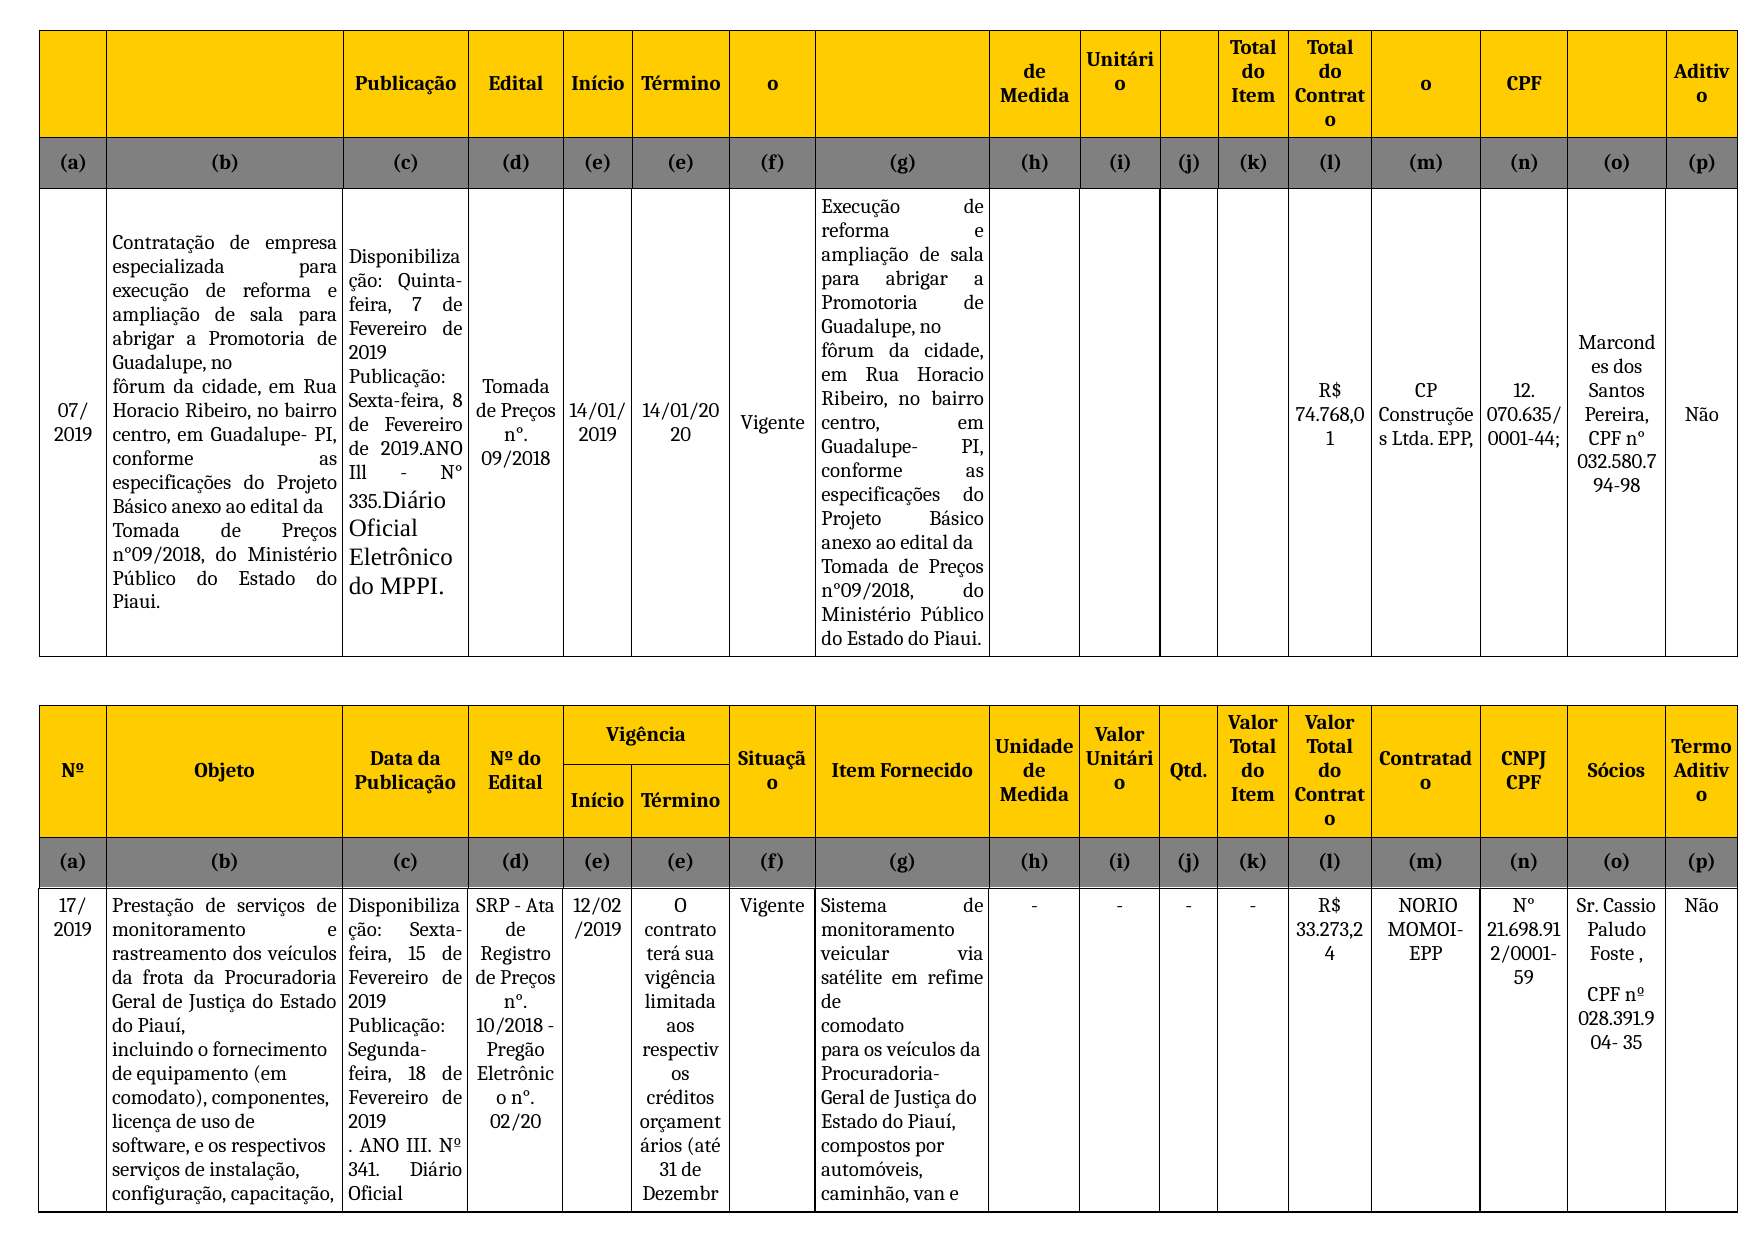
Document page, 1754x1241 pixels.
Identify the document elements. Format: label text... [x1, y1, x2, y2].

table_cell (b) [107, 138, 343, 188]
table_cell Sr. Cassio Paludo Foste , CPF nº 028.391.904- 35 [1568, 889, 1665, 1211]
table_cell Sistema de monitoramento veicular via satélite em refime de comodato para os veículos da Procuradoria-Geral de Justiça do Estado do Piauí, compostos por automóveis, caminhão, van e [816, 889, 988, 1211]
table_cell - [989, 889, 1079, 1211]
table_cell - [1160, 889, 1217, 1211]
table_cell 07/ 2019 [40, 189, 106, 656]
table_cell [990, 189, 1079, 656]
table_header [1161, 31, 1218, 137]
table_cell N° 21.698.912/0001-59 [1481, 889, 1567, 1211]
table_cell (m) [1372, 138, 1480, 188]
table_cell (d) [469, 838, 563, 887]
table_header Qtd. [1160, 706, 1217, 837]
table_header Unidade de Medida [990, 706, 1079, 837]
table_cell (j) [1160, 838, 1217, 887]
table_cell Prestação de serviços de monitoramento e rastreamento dos veículos da frota da Procuradoria Geral de Justiça do Estado do Piauí, incluindo o fornecimento de equipamento (em comodato), componentes, licença de uso de software, e os respectivos serviços de instalação, configuração, capacitação, [107, 889, 342, 1211]
table_header CPF [1481, 31, 1567, 137]
table_header [816, 31, 989, 137]
table_header [107, 31, 343, 137]
table_cell (f) [730, 138, 815, 188]
table_header Valor Total do Contrato [1289, 706, 1371, 837]
table_header Valor Unitário [1080, 706, 1159, 837]
table_header de Medida [990, 31, 1080, 137]
table_cell 14/01/2019 [564, 189, 631, 656]
table_cell 14/01/2020 [632, 189, 729, 656]
table_cell (m) [1372, 838, 1480, 887]
table_header Situação [730, 706, 815, 837]
table_cell (k) [1219, 138, 1288, 188]
table_cell (f) [730, 838, 815, 887]
table_header CNPJ CPF [1481, 706, 1567, 837]
table_cell R$ 33.273,24 [1289, 889, 1371, 1211]
table_cell O contrato terá sua vigência limitada aos respectivos créditos orçamentários (até 31 de Dezembr [632, 889, 729, 1211]
table_cell (e) [632, 838, 729, 887]
table_cell (j) [1161, 138, 1218, 188]
table_cell NORIO MOMOI-EPP [1372, 889, 1479, 1211]
table_cell (l) [1289, 138, 1371, 188]
table_header o [730, 31, 815, 137]
table_header Aditivo [1667, 31, 1737, 137]
table_cell - [1218, 889, 1288, 1211]
table_header Nº do Edital [469, 706, 563, 837]
table_header Total do Contrato [1289, 31, 1371, 137]
table_cell SRP - Ata de Registro de Preços n°. 10/2018 - Pregão Eletrônico n°. 02/20 [468, 889, 562, 1211]
table_header [1568, 31, 1666, 137]
table_cell Execução de reforma e ampliação de sala para abrigar a Promotoria de Guadalupe, no fôrum da cidade, em Rua Horacio Ribeiro, no bairro centro, em Guadalupe- PI, conforme as especificações do Projeto Básico anexo ao edital da Tomada de Preços n°09/2018, do Ministério Público do Estado do Piaui. [816, 189, 989, 656]
table_header Vigência [564, 706, 729, 764]
table_cell (h) [990, 838, 1079, 887]
table_cell (n) [1481, 138, 1567, 188]
table_cell (i) [1080, 838, 1159, 887]
table_header Item Fornecido [816, 706, 989, 837]
table_header Objeto [107, 706, 342, 837]
table_cell (o) [1568, 838, 1665, 887]
table_cell (c) [344, 138, 468, 188]
table_header Publicação [344, 31, 468, 137]
table_cell Contratação de empresa especializada para execução de reforma e ampliação de sala para abrigar a Promotoria de Guadalupe, no fôrum da cidade, em Rua Horacio Ribeiro, no bairro centro, em Guadalupe- PI, conforme as especificações do Projeto Básico anexo ao edital da Tomada de Preços n°09/2018, do Ministério Público do Estado do Piaui. [107, 189, 342, 656]
table_header o [1372, 31, 1480, 137]
table_cell (e) [633, 138, 729, 188]
table_cell (a) [40, 838, 106, 887]
table_cell (e) [564, 138, 632, 188]
table_cell Vigente [730, 889, 814, 1211]
table_cell (e) [564, 838, 631, 887]
table_cell Vigente [730, 189, 815, 656]
table_cell CP Construções Ltda. EPP, [1372, 189, 1480, 656]
table_header Edital [469, 31, 563, 137]
table_cell (g) [816, 138, 989, 188]
table_header Sócios [1568, 706, 1665, 837]
table_header Total do Item [1219, 31, 1288, 137]
table_cell 12. 070.635/0001-44; [1481, 189, 1567, 656]
table_cell Disponibilização: Quinta-feira, 7 de Fevereiro de 2019 Publicação: Sexta-feira, 8 de Fevereiro de 2019.ANO Ill - N° 335.Diário Oficial Eletrônico do MPPI. [343, 189, 468, 656]
table_cell Término [632, 765, 729, 837]
table_header Nº [40, 706, 106, 837]
table_cell (b) [107, 838, 342, 887]
table_header Termo Aditivo [1666, 706, 1737, 837]
table_header [40, 31, 106, 137]
table_cell - [1080, 889, 1159, 1211]
table_cell (l) [1289, 838, 1371, 887]
table_cell (n) [1481, 838, 1567, 887]
table_cell Início [564, 31, 632, 137]
table_cell (i) [1081, 138, 1160, 188]
table_cell Não [1666, 189, 1737, 656]
table_cell Início [564, 765, 631, 837]
table_cell (p) [1667, 138, 1737, 188]
table_cell (p) [1666, 838, 1737, 887]
table_cell (o) [1568, 138, 1666, 188]
table_cell Não [1666, 889, 1737, 1211]
table_cell Marcondes dos Santos Pereira, CPF n° 032.580.794-98 [1568, 189, 1665, 656]
table_cell Tomada de Preços n°. 09/2018 [469, 189, 563, 656]
table_header Data da Publicação [343, 706, 468, 837]
table_cell (h) [990, 138, 1080, 188]
table_cell (g) [816, 838, 989, 887]
table_cell Disponibilização: Sexta-feira, 15 de Fevereiro de 2019 Publicação: Segunda-feira, 18 de Fevereiro de 2019 . ANO III. Nº 341. Diário Oficial [343, 889, 467, 1211]
table_cell (a) [40, 138, 106, 188]
table_cell (c) [343, 838, 468, 887]
table_cell Término [633, 31, 729, 137]
table_header Contratado [1372, 706, 1480, 837]
table_cell (k) [1218, 838, 1288, 887]
table_cell 17/ 2019 [39, 889, 106, 1211]
table_cell [1080, 189, 1159, 656]
table_header Valor Total do Item [1218, 706, 1288, 837]
table_cell (d) [469, 138, 563, 188]
table_cell 12/02/2019 [563, 889, 631, 1211]
table_header Unitário [1081, 31, 1160, 137]
table_cell R$ 74.768,01 [1289, 189, 1371, 656]
table_cell [1161, 189, 1217, 656]
table_cell [1218, 189, 1288, 656]
